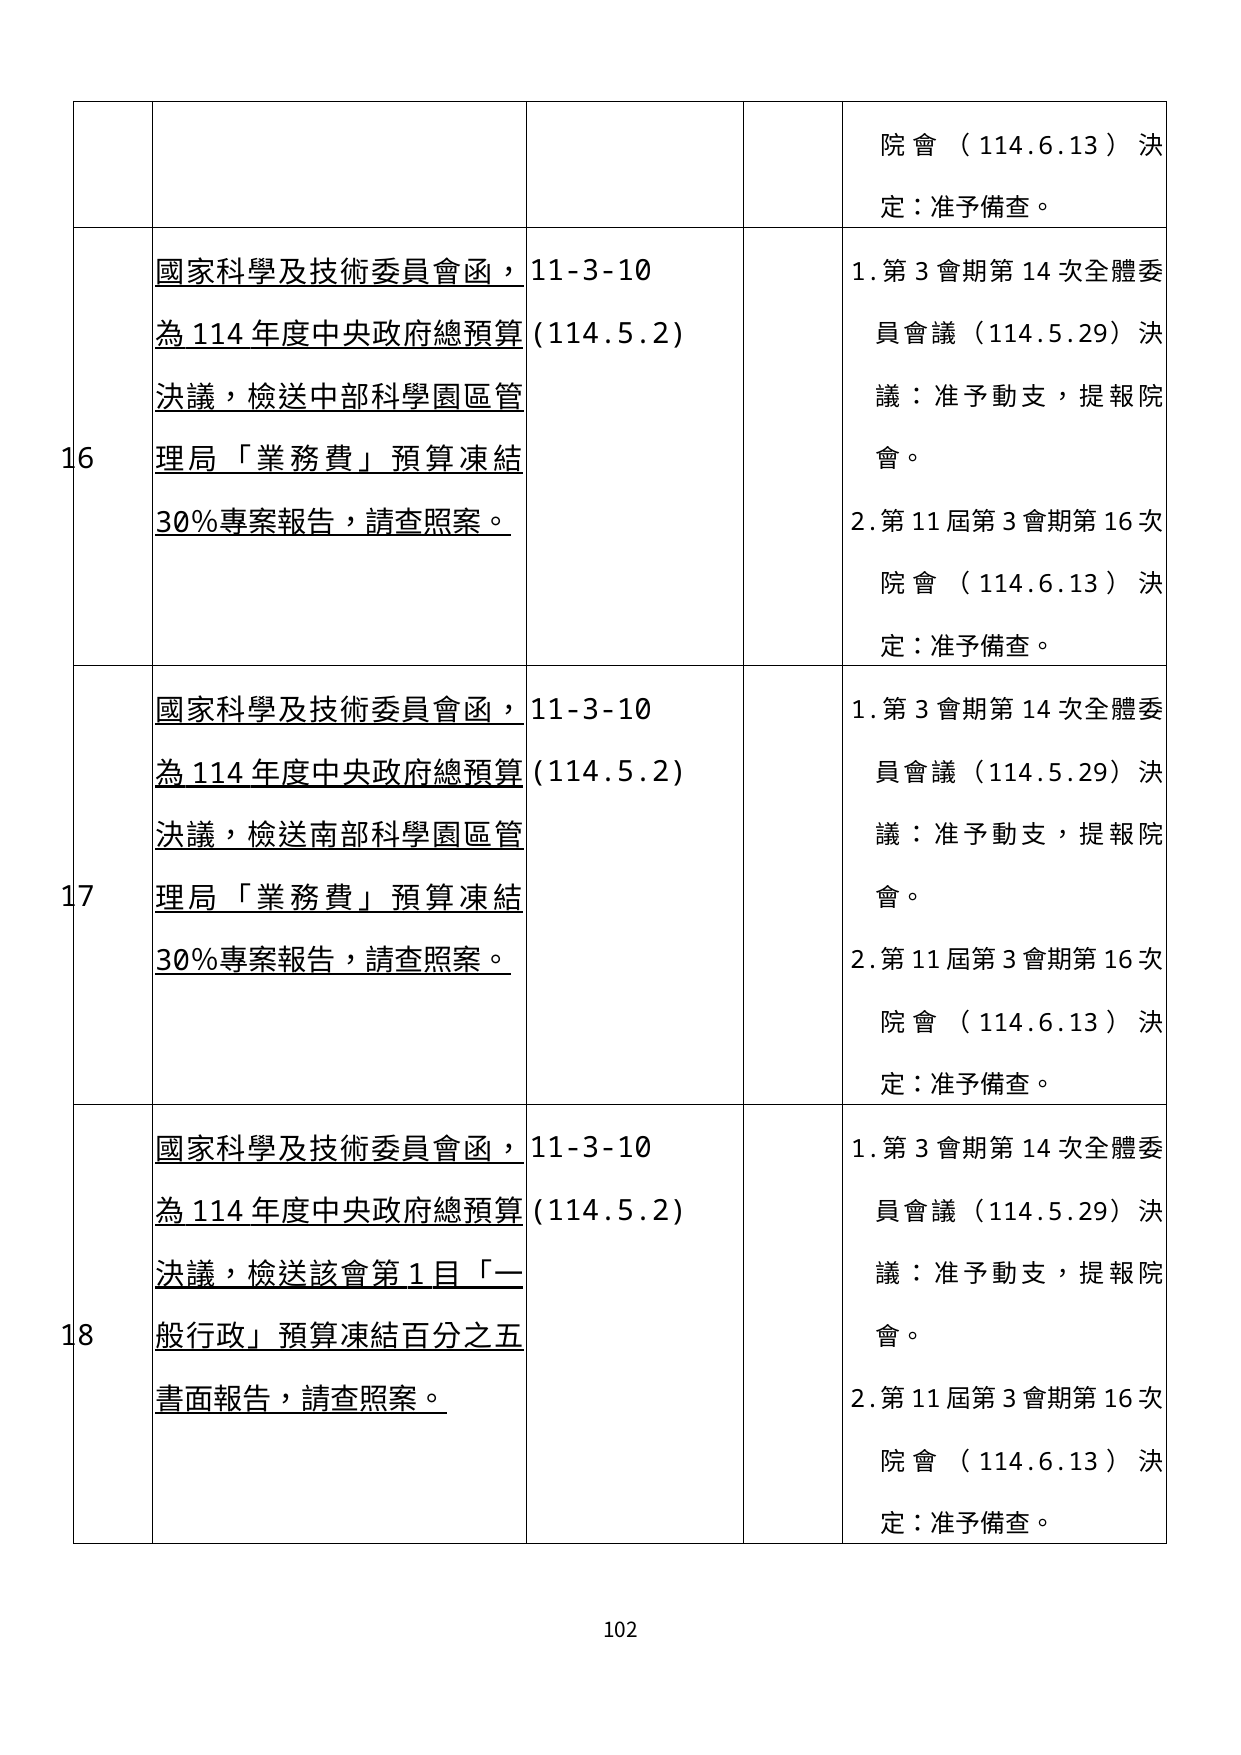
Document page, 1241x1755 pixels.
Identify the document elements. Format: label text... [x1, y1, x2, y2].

table_cell [74, 102, 152, 227]
table_cell [744, 228, 842, 665]
table_cell 國家科學及技術委員會函，為114年度中央政府總預算決議，檢送該會第1目「一般行政」預算凍結百分之五書面報告，請查照案。 [153, 1105, 526, 1542]
table_cell 院會（114.6.13）決定：准予備查。 [843, 102, 1166, 227]
table_cell [74, 228, 152, 665]
table_cell [153, 102, 526, 227]
table_cell 1.第3會期第14次全體委員會議（114.5.29）決議：准予動支，提報院會。 2.第11屆第3會期第16次院會（114.6.13）決定：准予備查。 [843, 666, 1166, 1104]
table_cell 1.第3會期第14次全體委員會議（114.5.29）決議：准予動支，提報院會。 2.第11屆第3會期第16次院會（114.6.13）決定：准予備查。 [843, 228, 1166, 665]
table_cell 國家科學及技術委員會函，為114年度中央政府總預算決議，檢送中部科學園區管理局「業務費」預算凍結30％專案報告，請查照案。 [153, 228, 526, 665]
table_cell [744, 666, 842, 1104]
table_cell [74, 666, 152, 1104]
table_cell 11-3-10 (114.5.2) [527, 1105, 743, 1542]
table_cell [744, 102, 842, 227]
table_cell 1.第3會期第14次全體委員會議（114.5.29）決議：准予動支，提報院會。 2.第11屆第3會期第16次院會（114.6.13）決定：准予備查。 [843, 1105, 1166, 1542]
table_cell [744, 1105, 842, 1542]
table_cell [74, 1105, 152, 1542]
table_cell 11-3-10 (114.5.2) [527, 228, 743, 665]
table_cell 11-3-10 (114.5.2) [527, 666, 743, 1104]
table_cell [527, 102, 743, 227]
table_cell 國家科學及技術委員會函，為114年度中央政府總預算決議，檢送南部科學園區管理局「業務費」預算凍結30％專案報告，請查照案。 [153, 666, 526, 1104]
